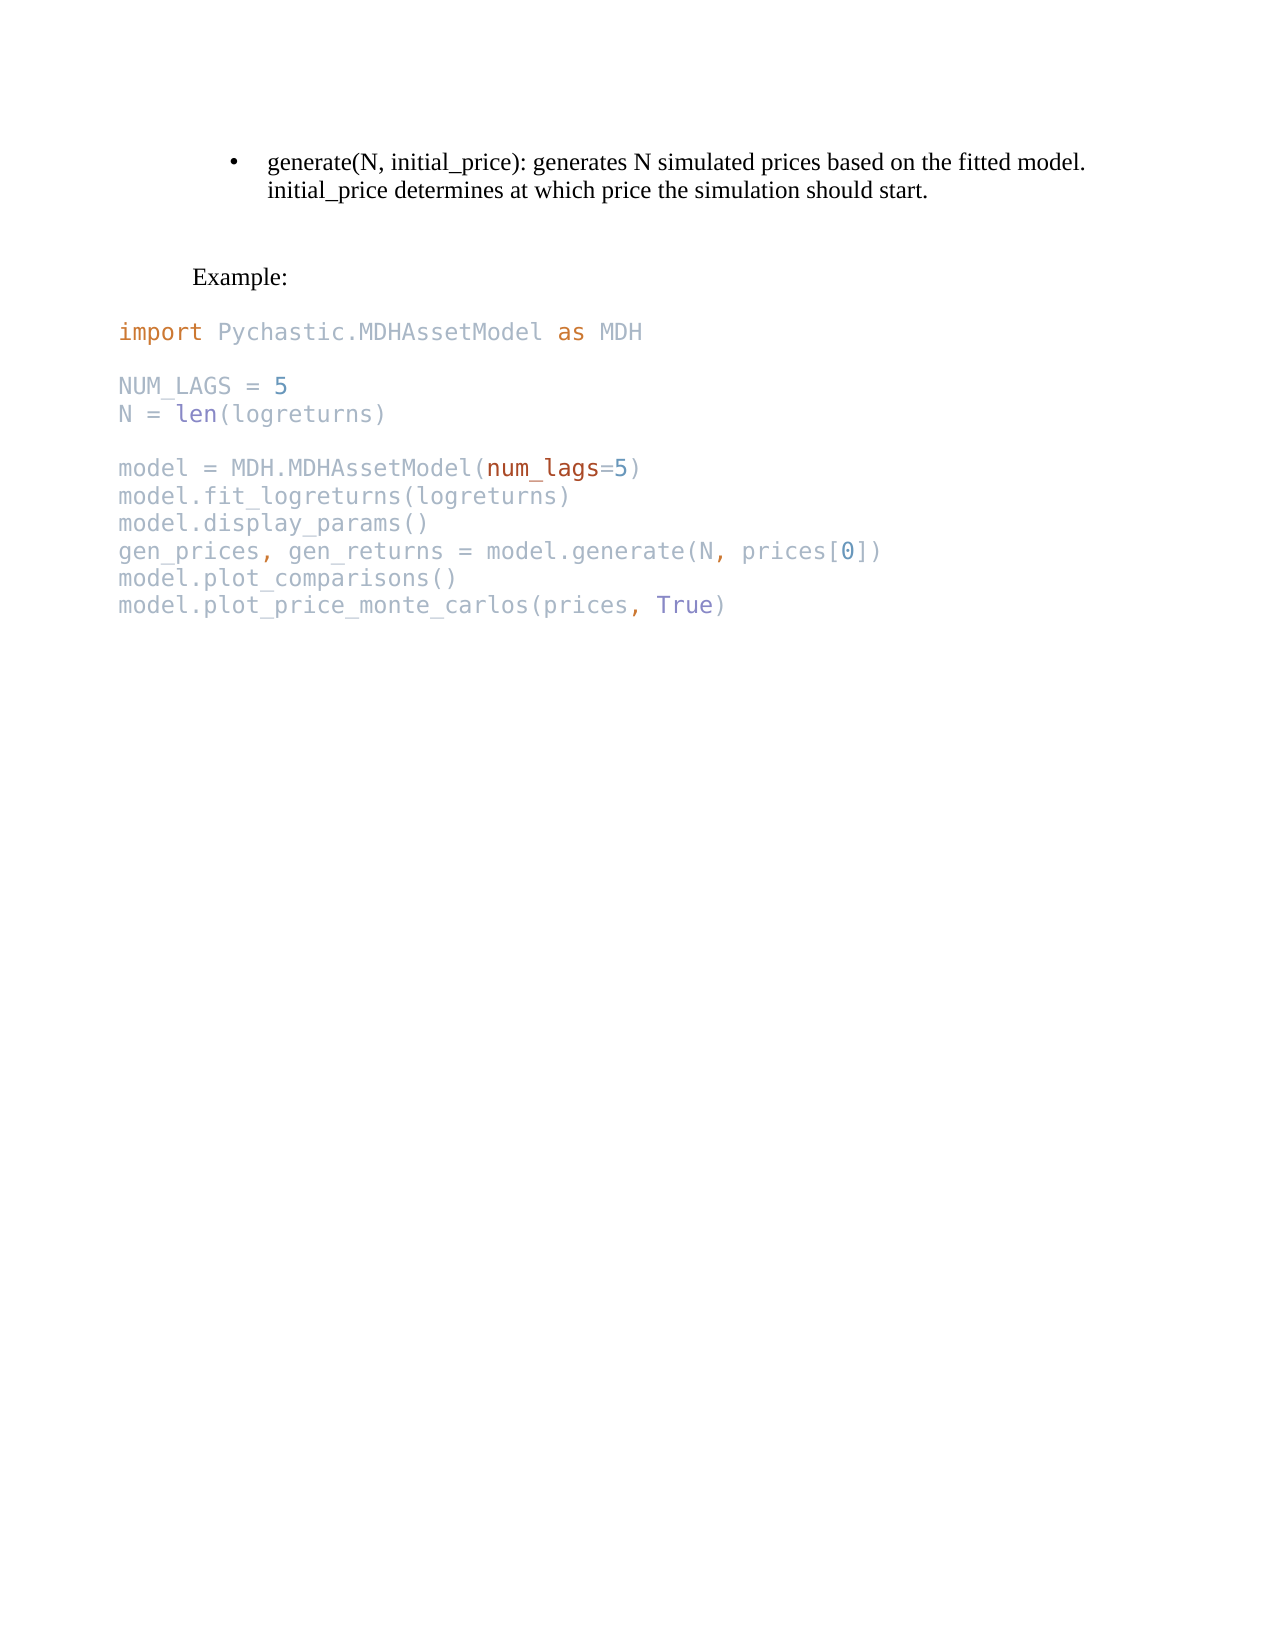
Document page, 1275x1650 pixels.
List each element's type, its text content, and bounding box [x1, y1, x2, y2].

text NUM_LAGS = 5 [118, 373, 1157, 400]
text model.fit_logreturns(logreturns) [118, 482, 1157, 510]
list generate(N, initial_price): generates N simulated prices based on the fitted model. initial_price determines at which price the simulation should start. [229, 147, 1157, 204]
text import Pychastic.MDHAssetModel as MDH [118, 318, 1157, 345]
text model.plot_comparisons() [118, 564, 1157, 592]
text model.plot_price_monte_carlos(prices, True) [118, 592, 1157, 619]
text N = len(logreturns) [118, 400, 1157, 428]
text model = MDH.MDHAssetModel(num_lags=5) [118, 455, 1157, 482]
text gen_prices, gen_returns = model.generate(N, prices[0]) [118, 537, 1157, 564]
text Example: [118, 262, 1157, 291]
text model.display_params() [118, 510, 1157, 537]
